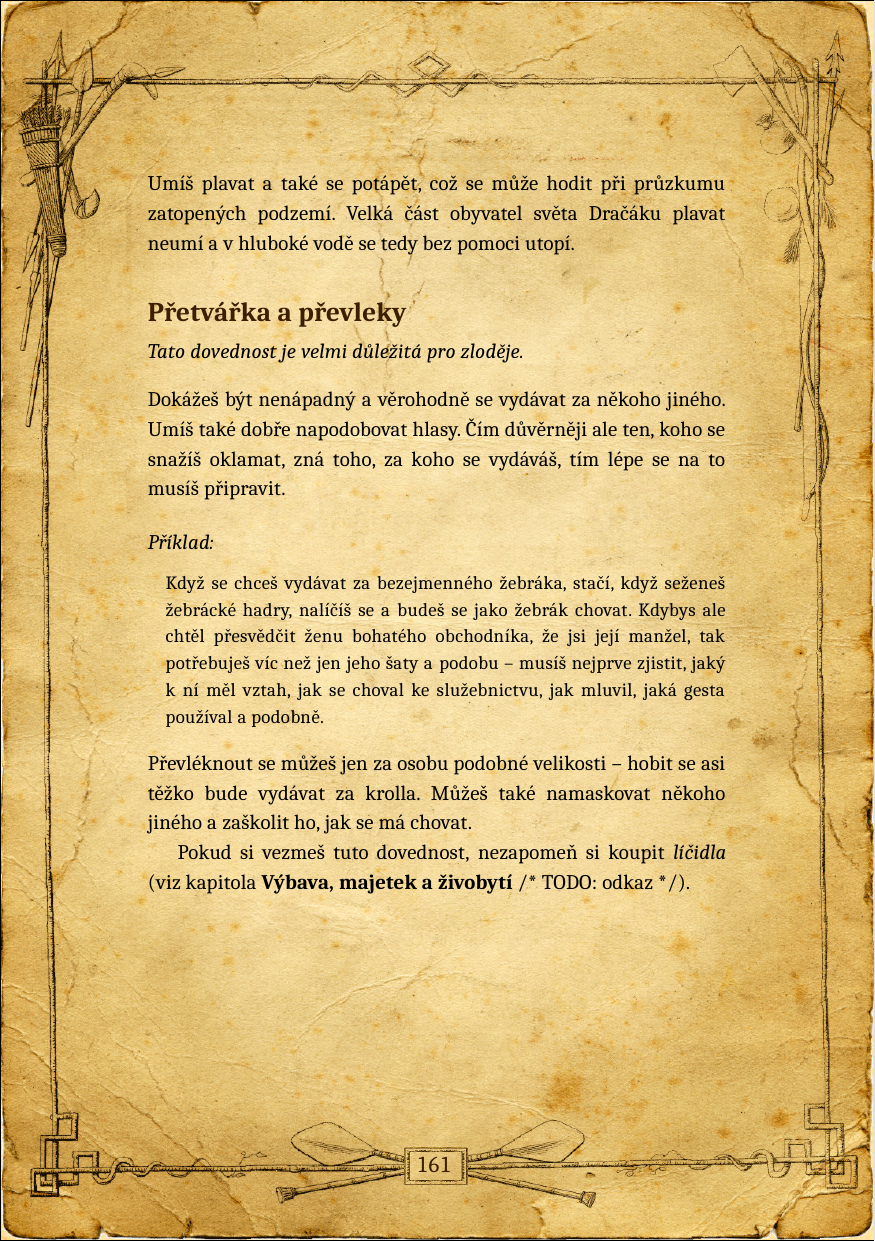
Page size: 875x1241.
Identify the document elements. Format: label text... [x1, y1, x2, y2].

text Dokážeš být nenápadný a⁠ věrohodně se vydávat za někoho jiného. Umíš také dobře napodobovat hlasy. Čím důvěrněji ale ten, koho se snažíš oklamat, zná toho, za koho se vydáváš, tím lépe se na to musíš připravit. [148, 387, 726, 501]
picture [1, 1, 874, 1240]
text Tato dovednost je velmi důležitá pro zloděje. [148, 340, 726, 364]
text Převléknout se můžeš jen za osobu podobné velikosti – hobit se asi těžko bude vydávat za krolla. Můžeš také namaskovat někoho jiného a⁠ zaškolit ho, jak se má chovat. Pokud si vezmeš tuto dovednost, nezapomeň si koupit líčidla (viz kapitola Výbava, majetek a⁠ živobytí /* TODO: odkaz */). [148, 751, 726, 895]
text Příklad: [148, 531, 726, 554]
text Umíš plavat a⁠ také se potápět, což se může hodit při průzkumu zatopených podzemí. Velká část obyvatel světa Dračáku plavat neumí a⁠ v⁠ hluboké vodě se tedy bez pomoci utopí. [148, 172, 726, 256]
text Když se chceš vydávat za bezejmenného žebráka, stačí, když seženeš žebrácké hadry, nalíčíš se a⁠ budeš se jako žebrák chovat. Kdybys ale chtěl přesvědčit ženu bohatého obchodníka, že jsi její manžel, tak potřebuješ víc než jen jeho šaty a⁠ podobu – musíš nejprve zjistit, jaký k⁠ ní měl vztah, jak se choval ke služebnictvu, jak mluvil, jaká gesta používal a⁠ podobně. [165, 572, 726, 728]
subtitle Přetvářka a⁠ převleky [148, 297, 726, 328]
